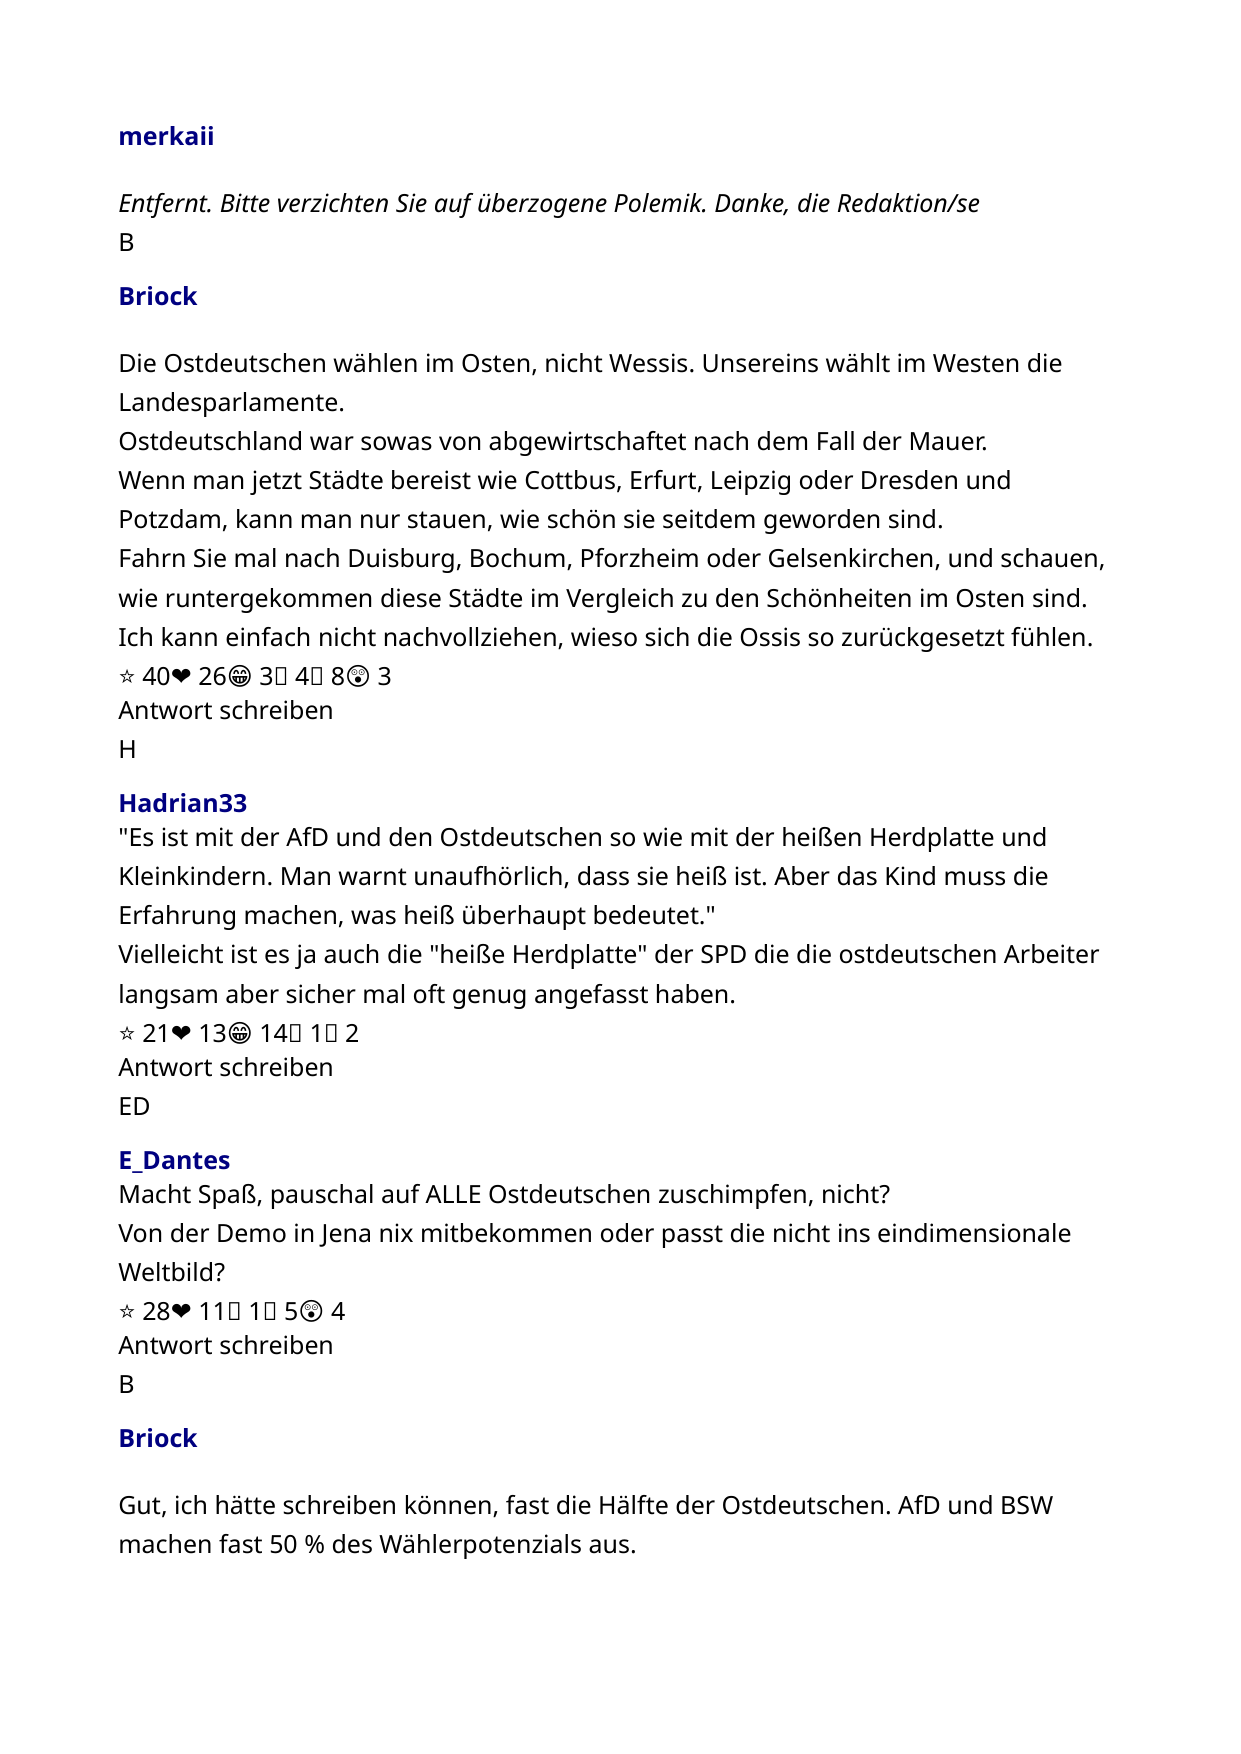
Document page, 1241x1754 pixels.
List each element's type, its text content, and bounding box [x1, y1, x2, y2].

text Macht Spaß, pauschal auf ALLE Ostdeutschen zuschimpfen, nicht? [118, 1176, 1122, 1211]
text Ostdeutschland war sowas von abgewirtschaftet nach dem Fall der Mauer. [118, 423, 1122, 458]
text ED [118, 1089, 1122, 1123]
text Vielleicht ist es ja auch die "heiße Herdplatte" der SPD die die ostdeutschen Arbeiter langsam aber sicher mal oft genug angefasst haben. [118, 937, 1122, 1010]
text B [118, 224, 1122, 258]
text Gut, ich hätte schreiben können, fast die Hälfte der Ostdeutschen. AfD und BSW machen fast 50 % des Wählerpotenzials aus. [118, 1488, 1122, 1561]
text ⭐️ 21❤️ 13😁 14🙁 1🤨 2 [118, 1015, 1122, 1049]
text Fahrn Sie mal nach Duisburg, Bochum, Pforzheim oder Gelsenkirchen, und schauen, wie runtergekommen diese Städte im Vergleich zu den Schönheiten im Osten sind. [118, 541, 1122, 614]
text Von der Demo in Jena nix mitbekommen oder passt die nicht ins eindimensionale Weltbild? [118, 1216, 1122, 1289]
text H [118, 732, 1122, 766]
text Wenn man jetzt Städte bereist wie Cottbus, Erfurt, Leipzig oder Dresden und Potzdam, kann man nur stauen, wie schön sie seitdem geworden sind. [118, 463, 1122, 536]
subtitle Briock [118, 1421, 1122, 1455]
subtitle E_Dantes [118, 1142, 1122, 1176]
text ⭐️ 28❤️ 11🙁 1🤨 5😲 4 [118, 1294, 1122, 1328]
text "Es ist mit der AfD und den Ostdeutschen so wie mit der heißen Herdplatte und Kleinkindern. Man warnt unaufhörlich, dass sie heiß ist. Aber das Kind muss die Erfahrung machen, was heiß überhaupt bedeutet." [118, 819, 1122, 932]
text Ich kann einfach nicht nachvollziehen, wieso sich die Ossis so zurückgesetzt fühlen. [118, 619, 1122, 653]
text Antwort schreiben [118, 1328, 1122, 1362]
subtitle merkaii [118, 118, 1122, 152]
text ⭐️ 40❤️ 26😁 3🙁 4🤨 8😲 3 [118, 658, 1122, 693]
text Antwort schreiben [118, 693, 1122, 727]
subtitle Briock [118, 278, 1122, 312]
text Die Ostdeutschen wählen im Osten, nicht Wessis. Unsereins wählt im Westen die Landesparlamente. [118, 345, 1122, 418]
text Entfernt. Bitte verzichten Sie auf überzogene Polemik. Danke, die Redaktion/se [118, 185, 1122, 219]
text B [118, 1367, 1122, 1401]
subtitle Hadrian33 [118, 786, 1122, 819]
text Antwort schreiben [118, 1049, 1122, 1083]
